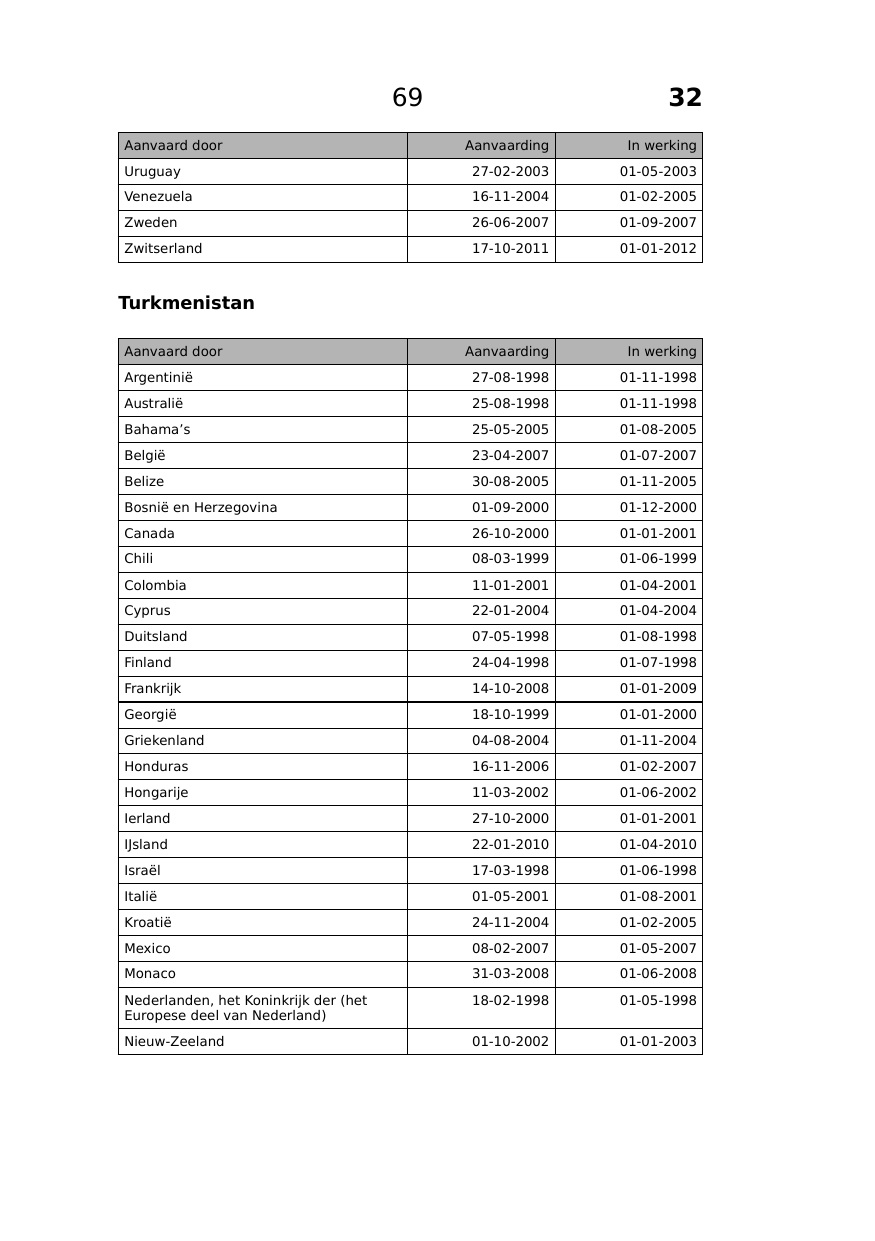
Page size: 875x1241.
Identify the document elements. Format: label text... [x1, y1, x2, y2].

table_cell Nederlanden, het Koninkrijk der (het Europese deel van Nederland) [119, 988, 407, 1028]
table_cell België [119, 443, 407, 468]
table_cell IJsland [119, 832, 407, 857]
table_cell 01-05-2007 [556, 936, 702, 961]
table_cell Belize [119, 469, 407, 494]
table_cell 01-04-2001 [556, 573, 702, 598]
table_cell 26-10-2000 [408, 521, 555, 546]
table_cell 01-05-1998 [556, 988, 702, 1028]
table_cell 16-11-2006 [408, 754, 555, 779]
table_cell 01-08-1998 [556, 625, 702, 649]
table_cell 01-09-2007 [556, 211, 702, 236]
table_cell Honduras [119, 754, 407, 779]
table_cell Chili [119, 547, 407, 572]
table_cell Duitsland [119, 625, 407, 649]
table_cell 01-05-2003 [556, 159, 702, 184]
table_cell 25-08-1998 [408, 391, 555, 416]
table_cell 01-04-2010 [556, 832, 702, 857]
table_header In werking [556, 339, 702, 364]
table_cell 18-10-1999 [408, 703, 555, 727]
table_cell 01-07-1998 [556, 651, 702, 676]
table_cell 01-09-2000 [408, 495, 555, 520]
table_cell 01-04-2004 [556, 599, 702, 624]
table_cell 18-02-1998 [408, 988, 555, 1028]
table_header Aanvaard door [119, 339, 407, 364]
table_cell 11-03-2002 [408, 780, 555, 805]
table_cell 01-10-2002 [408, 1029, 555, 1054]
table_cell 01-12-2000 [556, 495, 702, 520]
table_cell 31-03-2008 [408, 962, 555, 987]
table_cell 01-01-2012 [556, 237, 702, 262]
table_cell 24-04-1998 [408, 651, 555, 676]
subtitle Turkmenistan [118, 293, 703, 313]
table_cell 01-08-2005 [556, 417, 702, 442]
table_cell Griekenland [119, 729, 407, 753]
table_cell 01-06-2008 [556, 962, 702, 987]
table_cell 01-01-2001 [556, 521, 702, 546]
table_cell 01-11-1998 [556, 391, 702, 416]
table_cell 14-10-2008 [408, 677, 555, 701]
table_cell Monaco [119, 962, 407, 987]
table_cell 25-05-2005 [408, 417, 555, 442]
table_cell 26-06-2007 [408, 211, 555, 236]
table_cell 01-06-1998 [556, 858, 702, 883]
table_cell 08-03-1999 [408, 547, 555, 572]
table_cell 08-02-2007 [408, 936, 555, 961]
table_cell 17-03-1998 [408, 858, 555, 883]
table_cell Bosnië en Herzegovina [119, 495, 407, 520]
table_cell 01-11-2005 [556, 469, 702, 494]
table_cell 23-04-2007 [408, 443, 555, 468]
table_cell 16-11-2004 [408, 185, 555, 210]
table_cell Italië [119, 884, 407, 909]
table_cell 01-07-2007 [556, 443, 702, 468]
table_cell Hongarije [119, 780, 407, 805]
table_header Aanvaard door [119, 133, 407, 158]
table_cell 01-02-2005 [556, 185, 702, 210]
table_cell Frankrijk [119, 677, 407, 701]
table_cell Ierland [119, 806, 407, 831]
table_header Aanvaarding [408, 133, 555, 158]
table_cell Zweden [119, 211, 407, 236]
table_cell Kroatië [119, 910, 407, 935]
table_cell 01-06-1999 [556, 547, 702, 572]
table_cell 01-01-2001 [556, 806, 702, 831]
table_cell 01-01-2000 [556, 703, 702, 727]
table_cell 07-05-1998 [408, 625, 555, 649]
table_cell Mexico [119, 936, 407, 961]
table_cell Bahama’s [119, 417, 407, 442]
table_cell 01-11-2004 [556, 729, 702, 753]
table_cell Australië [119, 391, 407, 416]
table_cell 17-10-2011 [408, 237, 555, 262]
table_header Aanvaarding [408, 339, 555, 364]
table_cell 01-11-1998 [556, 365, 702, 390]
table_cell Venezuela [119, 185, 407, 210]
table_cell Canada [119, 521, 407, 546]
table_cell Georgië [119, 703, 407, 727]
table_cell Finland [119, 651, 407, 676]
table_cell 27-10-2000 [408, 806, 555, 831]
table_cell 01-06-2002 [556, 780, 702, 805]
table_cell 27-08-1998 [408, 365, 555, 390]
table_cell Zwitserland [119, 237, 407, 262]
table_cell Israël [119, 858, 407, 883]
table_cell 01-02-2007 [556, 754, 702, 779]
table_cell 24-11-2004 [408, 910, 555, 935]
table_cell 11-01-2001 [408, 573, 555, 598]
table_cell 01-08-2001 [556, 884, 702, 909]
table_cell Argentinië [119, 365, 407, 390]
table_cell 01-01-2003 [556, 1029, 702, 1054]
table_cell 27-02-2003 [408, 159, 555, 184]
table_cell 01-01-2009 [556, 677, 702, 701]
table_cell 22-01-2004 [408, 599, 555, 624]
table_cell 04-08-2004 [408, 729, 555, 753]
table_cell 01-05-2001 [408, 884, 555, 909]
table_cell 30-08-2005 [408, 469, 555, 494]
table_cell Cyprus [119, 599, 407, 624]
table_cell Nieuw-Zeeland [119, 1029, 407, 1054]
table_cell Colombia [119, 573, 407, 598]
table_header In werking [556, 133, 702, 158]
table_cell 22-01-2010 [408, 832, 555, 857]
table_cell Uruguay [119, 159, 407, 184]
table_cell 01-02-2005 [556, 910, 702, 935]
